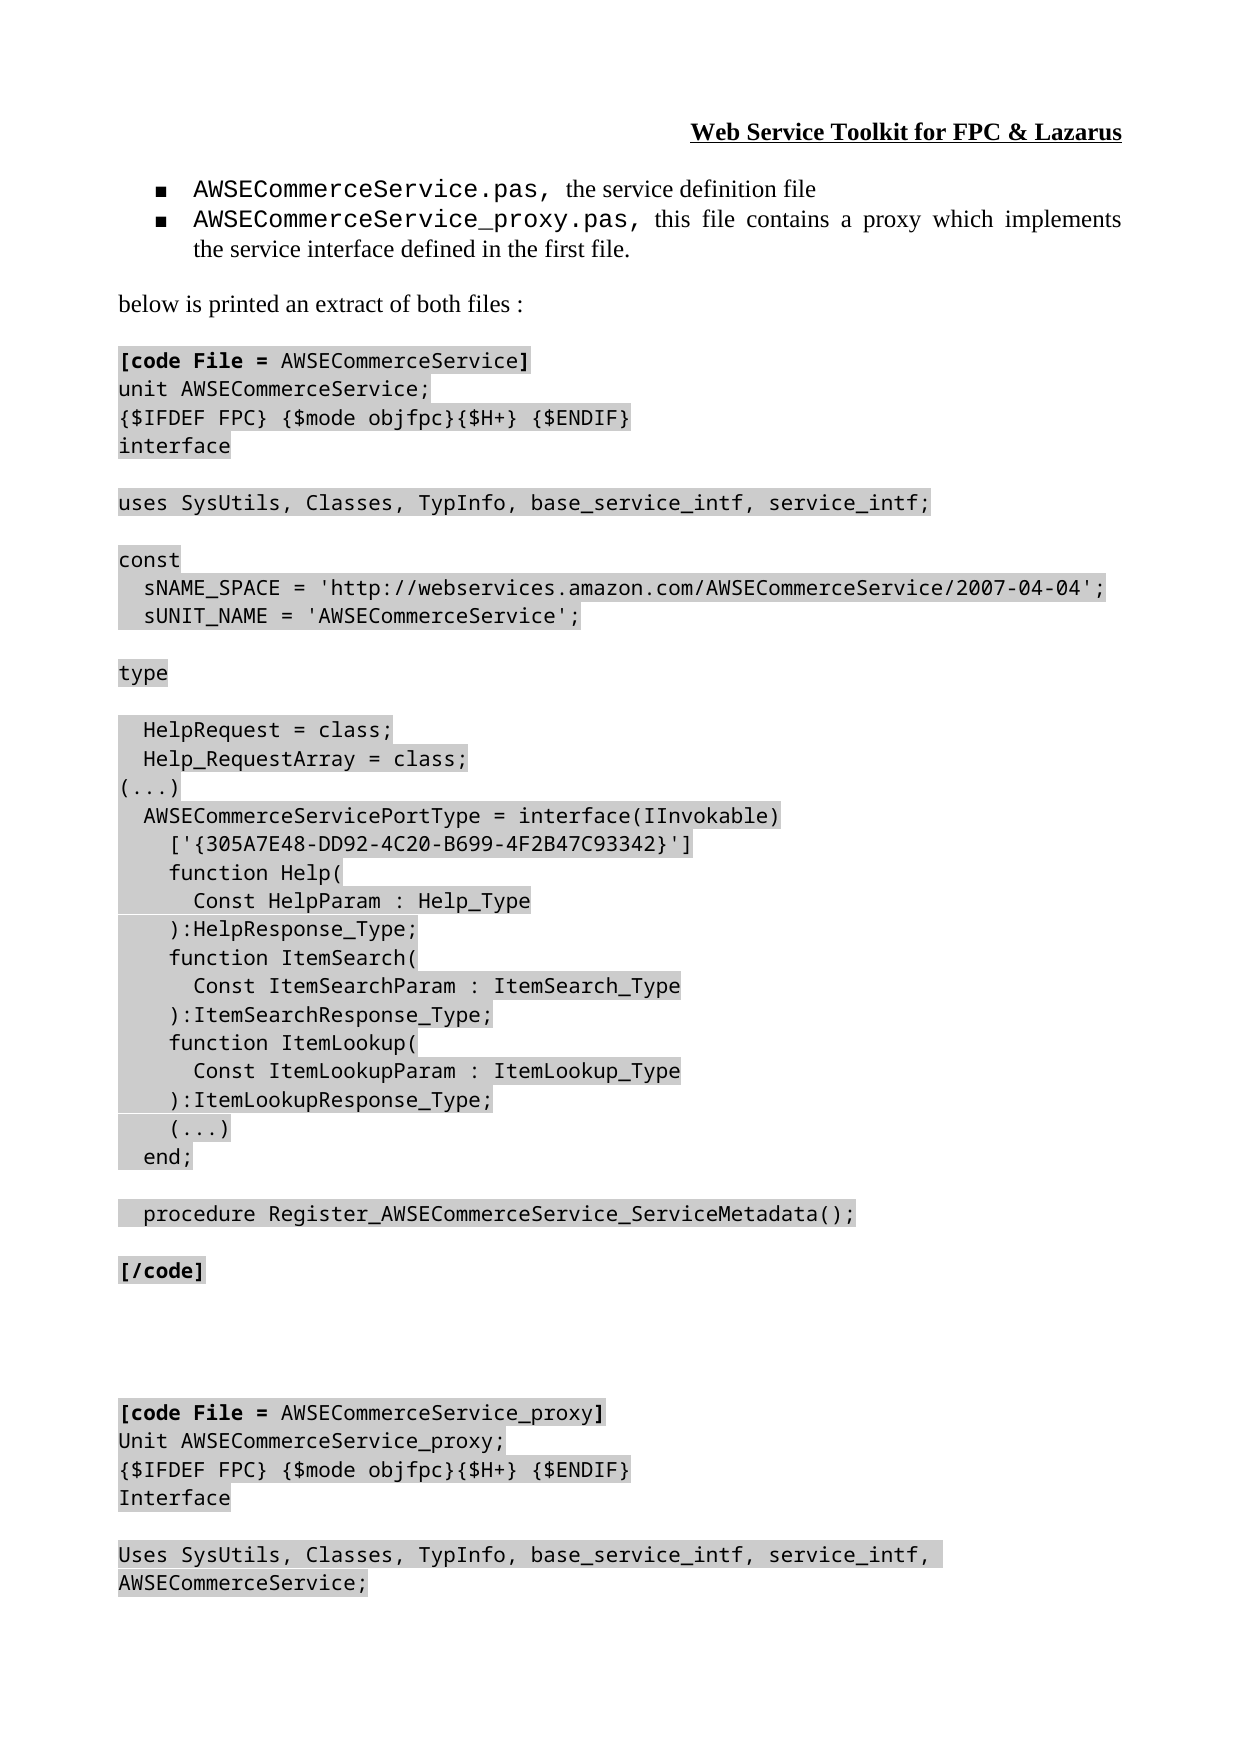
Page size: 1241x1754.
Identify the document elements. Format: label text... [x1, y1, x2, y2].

text Const ItemSearchParam : ItemSearch_Type [118, 971, 1122, 1000]
text ):HelpResponse_Type; [118, 914, 1122, 943]
text (...) [118, 772, 1122, 801]
list AWSECommerceService.pas, the service definition file [156, 175, 1122, 205]
text type [118, 658, 1122, 687]
text Const HelpParam : Help_Type [118, 886, 1122, 914]
text end; [118, 1142, 1122, 1170]
text function ItemLookup( [118, 1028, 1122, 1057]
text [/code] [118, 1256, 1122, 1284]
text sUNIT_NAME = 'AWSECommerceService'; [118, 602, 1122, 630]
text unit AWSECommerceService; [118, 374, 1122, 403]
text Unit AWSECommerceService_proxy; [118, 1426, 1122, 1455]
text [code File = AWSECommerceService_proxy] [118, 1398, 1122, 1426]
text HelpRequest = class; [118, 715, 1122, 744]
text interface [118, 431, 1122, 459]
text procedure Register_AWSECommerceService_ServiceMetadata(); [118, 1199, 1122, 1227]
list AWSECommerceService_proxy.pas, this file contains a proxy which implements the service interface defined in the first file. [156, 205, 1122, 263]
text {$IFDEF FPC} {$mode objfpc}{$H+} {$ENDIF} [118, 403, 1122, 431]
text Interface [118, 1483, 1122, 1512]
text Help_RequestArray = class; [118, 744, 1122, 772]
text [code File = AWSECommerceService] [118, 346, 1122, 374]
text ['{305A7E48-DD92-4C20-B699-4F2B47C93342}'] [118, 829, 1122, 858]
text Uses SysUtils, Classes, TypInfo, base_service_intf, service_intf, AWSECommerceService; [118, 1540, 1122, 1597]
text const [118, 545, 1122, 573]
text {$IFDEF FPC} {$mode objfpc}{$H+} {$ENDIF} [118, 1455, 1122, 1483]
text AWSECommerceServicePortType = interface(IInvokable) [118, 801, 1122, 829]
text function Help( [118, 858, 1122, 886]
text Const ItemLookupParam : ItemLookup_Type [118, 1057, 1122, 1085]
text ):ItemSearchResponse_Type; [118, 1000, 1122, 1028]
text below is printed an extract of both files : [118, 290, 1122, 318]
text function ItemSearch( [118, 943, 1122, 971]
text ):ItemLookupResponse_Type; [118, 1085, 1122, 1113]
text (...) [118, 1113, 1122, 1142]
text sNAME_SPACE = 'http://webservices.amazon.com/AWSECommerceService/2007-04-04'; [118, 573, 1122, 602]
text uses SysUtils, Classes, TypInfo, base_service_intf, service_intf; [118, 488, 1122, 516]
